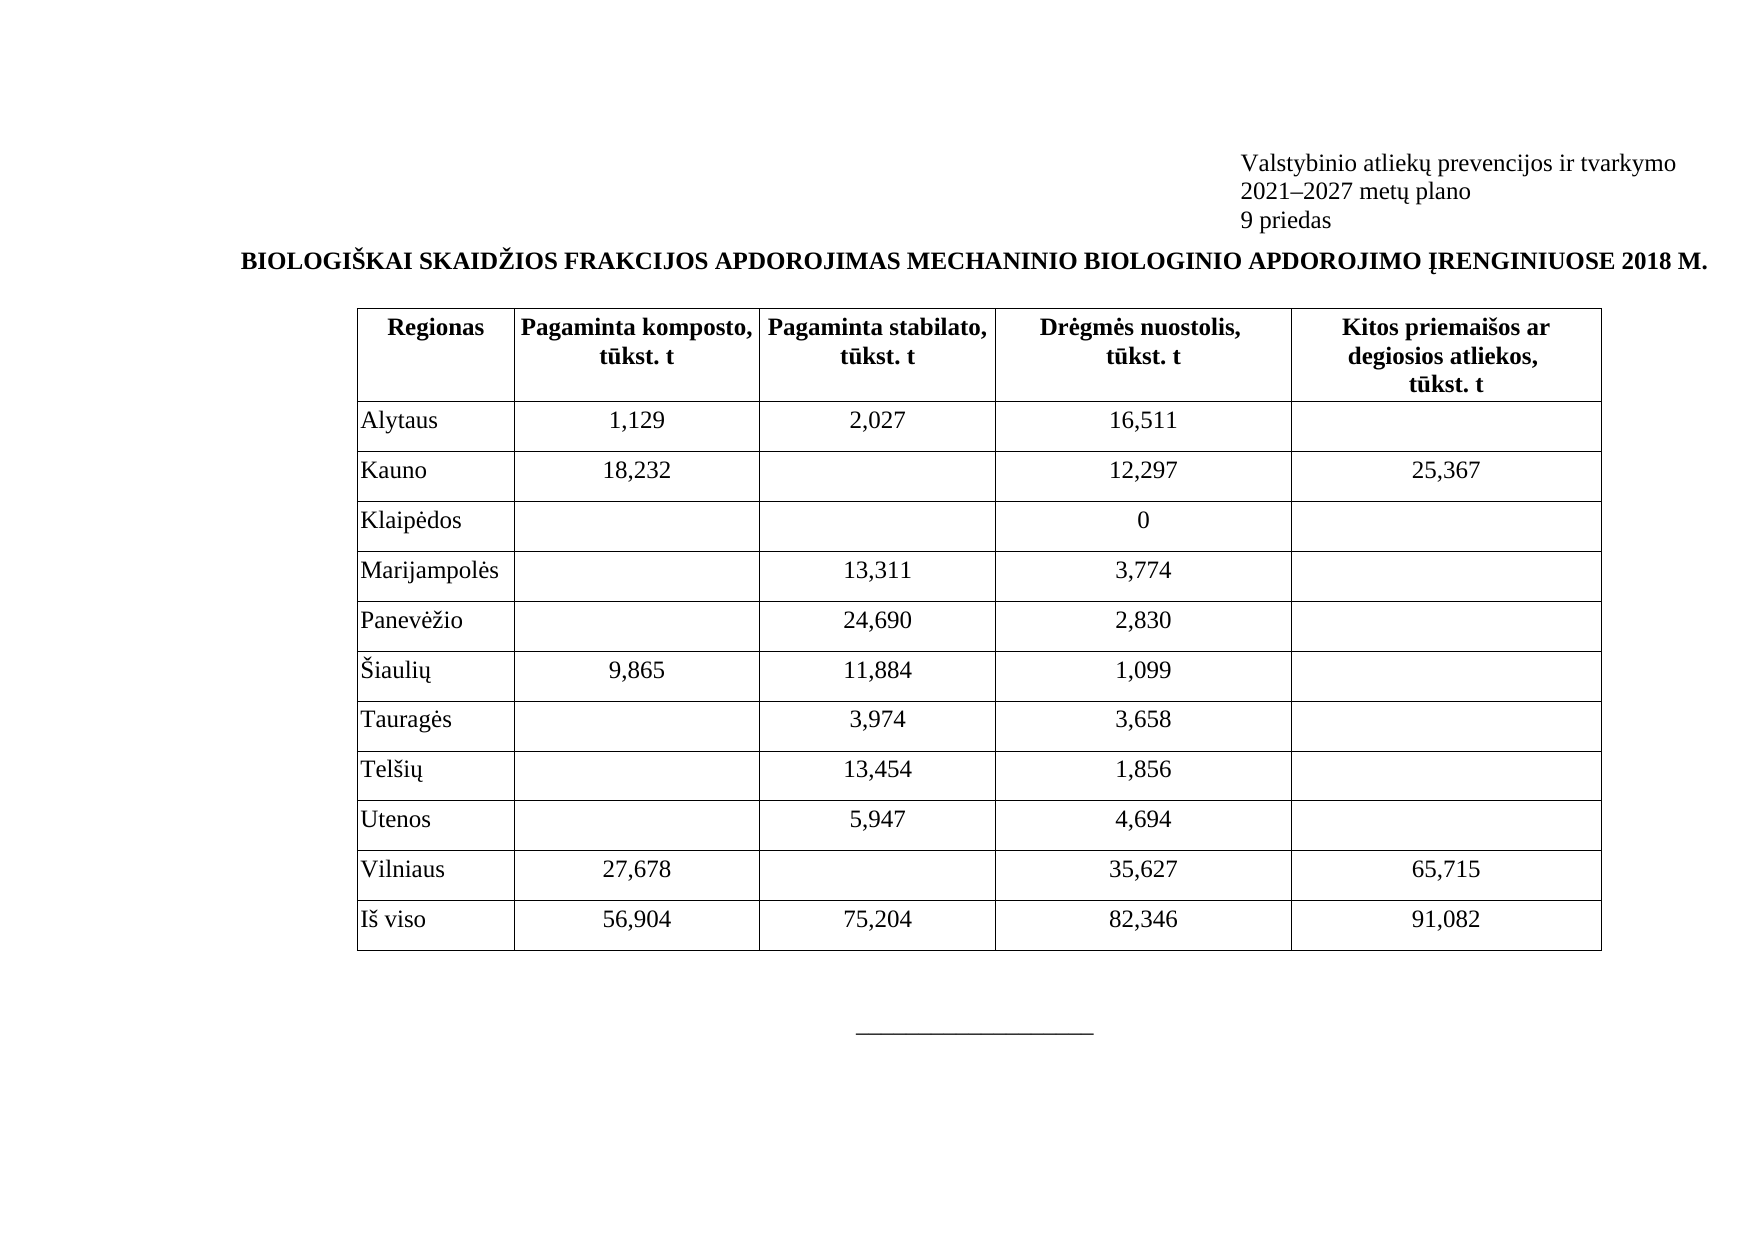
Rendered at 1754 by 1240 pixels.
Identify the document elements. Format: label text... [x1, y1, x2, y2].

table_cell 0 [996, 502, 1291, 551]
table_cell 11,884 [760, 652, 995, 701]
table_cell [515, 801, 759, 850]
table_cell [1292, 552, 1601, 601]
table_cell [1292, 402, 1601, 451]
table_header Regionas [358, 309, 514, 401]
table_cell [515, 602, 759, 651]
table_cell [760, 851, 995, 900]
table_cell 65,715 [1292, 851, 1601, 900]
text Valstybinio atliekų prevencijos ir tvarkymo [236, 148, 1713, 176]
table_cell Telšių [358, 752, 514, 800]
table_cell [1292, 652, 1601, 701]
table_cell 1,856 [996, 752, 1291, 800]
table_cell 18,232 [515, 452, 759, 501]
table_cell 2,027 [760, 402, 995, 451]
table_header Pagaminta komposto, tūkst. t [515, 309, 759, 401]
table_cell [515, 552, 759, 601]
table_cell Alytaus [358, 402, 514, 451]
table_cell 9,865 [515, 652, 759, 701]
table_cell 4,694 [996, 801, 1291, 850]
table_cell Šiaulių [358, 652, 514, 701]
table_header Kitos priemaišos ar degiosios atliekos, tūkst. t [1292, 309, 1601, 401]
table_cell 35,627 [996, 851, 1291, 900]
table_cell Tauragės [358, 702, 514, 751]
table_cell 24,690 [760, 602, 995, 651]
table_cell Utenos [358, 801, 514, 850]
table_cell 13,311 [760, 552, 995, 601]
table_cell 25,367 [1292, 452, 1601, 501]
table_cell 1,129 [515, 402, 759, 451]
table_cell 91,082 [1292, 901, 1601, 950]
table_cell Panevėžio [358, 602, 514, 651]
table_cell Iš viso [358, 901, 514, 950]
text BIOLOGIŠKAI SKAIDŽIOS FRAKCIJOS APDOROJIMAS MECHANINIO BIOLOGINIO APDOROJIMO ĮRENGINIUOSE 2018 M. [236, 246, 1713, 274]
table_cell 5,947 [760, 801, 995, 850]
table_cell 3,658 [996, 702, 1291, 751]
table_cell [1292, 801, 1601, 850]
table_cell Vilniaus [358, 851, 514, 900]
table_cell 3,974 [760, 702, 995, 751]
table_cell 16,511 [996, 402, 1291, 451]
table_cell 75,204 [760, 901, 995, 950]
table_cell Kauno [358, 452, 514, 501]
text 2021–2027 metų plano [236, 176, 1713, 205]
table_cell [760, 452, 995, 501]
table_header Pagaminta stabilato, tūkst. t [760, 309, 995, 401]
table_cell [1292, 502, 1601, 551]
table_header Drėgmės nuostolis, tūkst. t [996, 309, 1291, 401]
table_cell 12,297 [996, 452, 1291, 501]
table_cell 2,830 [996, 602, 1291, 651]
table_cell [515, 702, 759, 751]
table_cell 56,904 [515, 901, 759, 950]
table_cell [1292, 702, 1601, 751]
table_cell 1,099 [996, 652, 1291, 701]
table_cell [515, 502, 759, 551]
table_cell Marijampolės [358, 552, 514, 601]
text ––––––––––––––––––– [236, 1017, 1713, 1046]
table_cell 3,774 [996, 552, 1291, 601]
table_cell [760, 502, 995, 551]
table_cell Klaipėdos [358, 502, 514, 551]
table_cell [1292, 602, 1601, 651]
table_cell 27,678 [515, 851, 759, 900]
table_cell [1292, 752, 1601, 800]
table_cell 13,454 [760, 752, 995, 800]
text 9 priedas [236, 205, 1713, 234]
table_cell 82,346 [996, 901, 1291, 950]
table_cell [515, 752, 759, 800]
